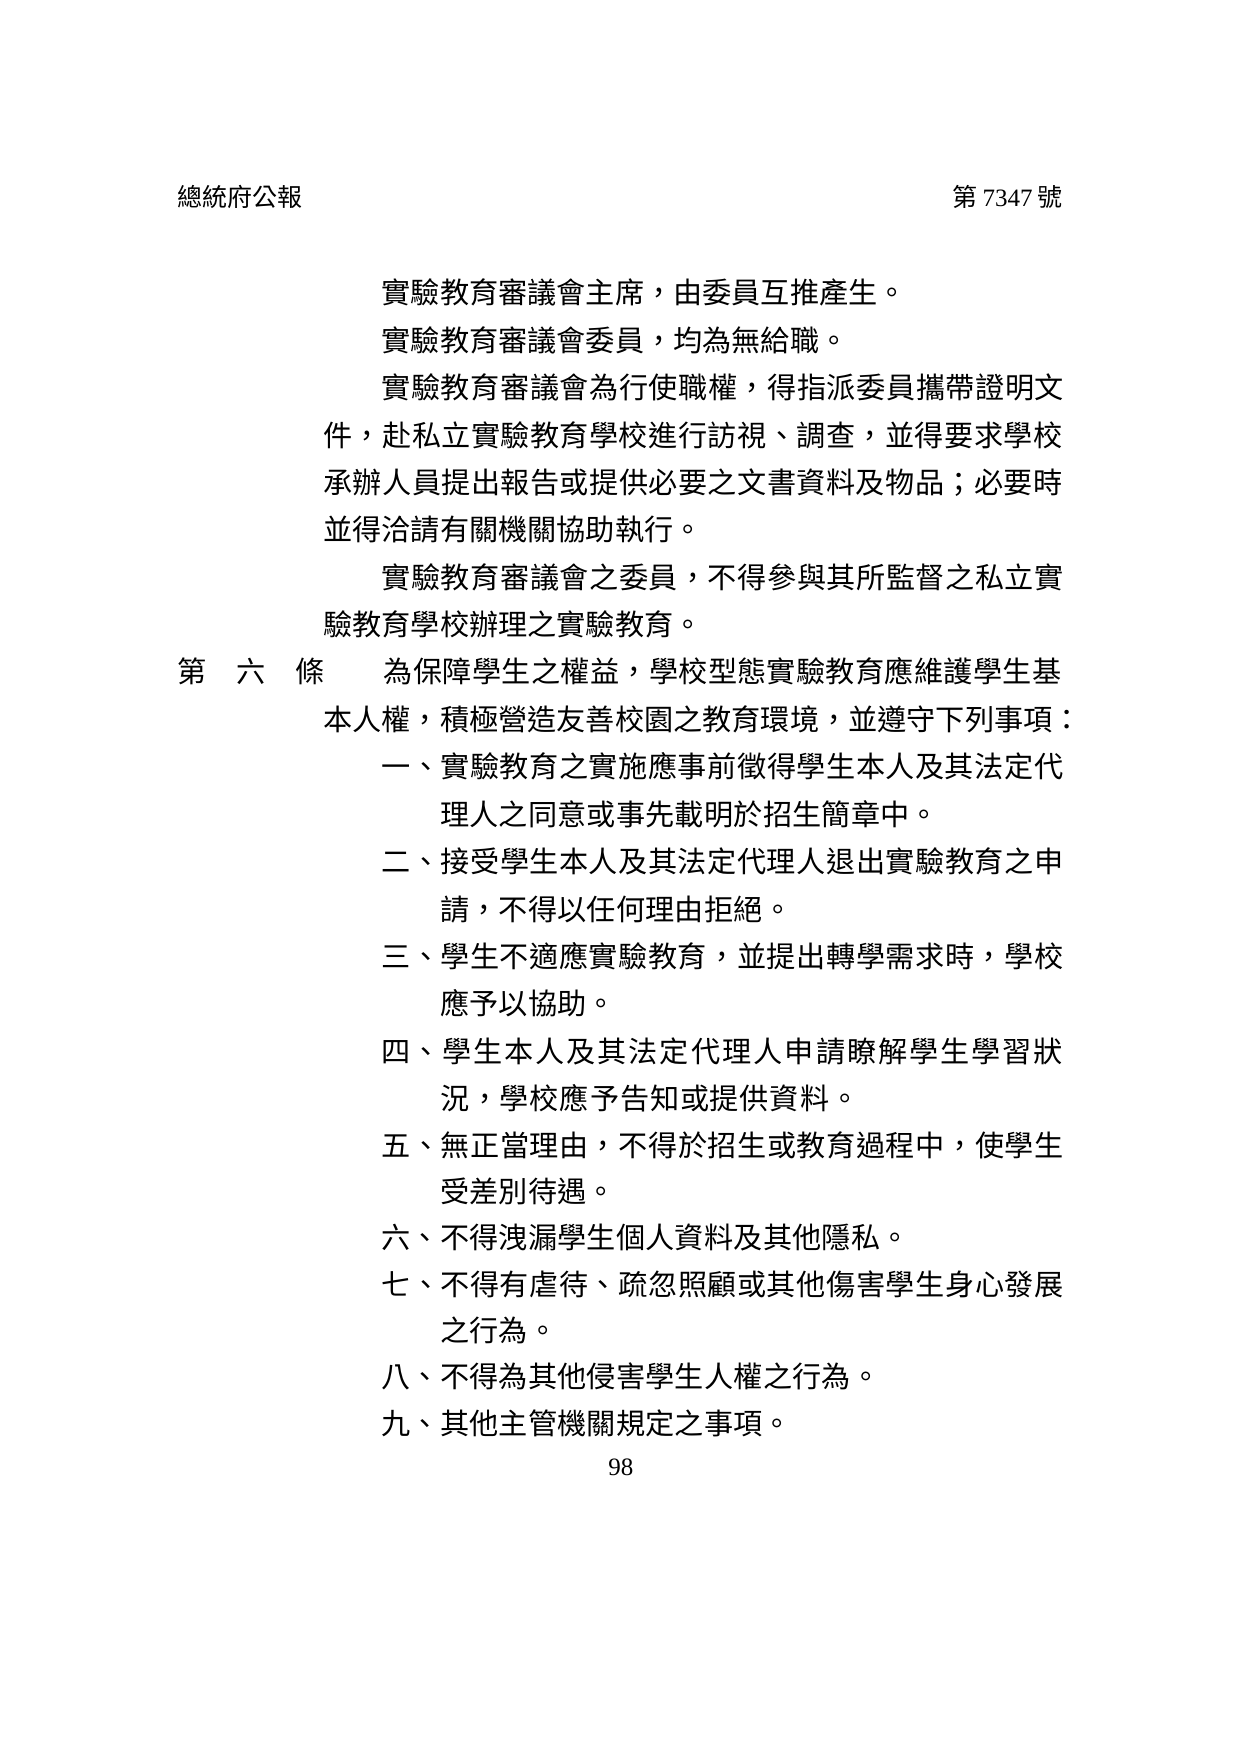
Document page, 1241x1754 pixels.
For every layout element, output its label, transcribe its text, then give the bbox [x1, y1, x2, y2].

text 五、無正當理由，不得於招生或教育過程中，使學生受差別待遇。 [381, 1119, 1064, 1212]
text 七、不得有虐待、疏忽照顧或其他傷害學生身心發展之行為。 [381, 1258, 1064, 1351]
text 八、不得為其他侵害學生人權之行為。 [381, 1351, 1064, 1397]
text 四、學生本人及其法定代理人申請瞭解學生學習狀況，學校應予告知或提供資料。 [381, 1024, 1064, 1119]
text 實驗教育審議會委員，均為無給職。 [323, 313, 1064, 361]
text 六、不得洩漏學生個人資料及其他隱私。 [381, 1212, 1064, 1258]
text 實驗教育審議會之委員，不得參與其所監督之私立實驗教育學校辦理之實驗教育。 [323, 550, 1064, 645]
text 一、實驗教育之實施應事前徵得學生本人及其法定代理人之同意或事先載明於招生簡章中。 [381, 740, 1064, 834]
text 實驗教育審議會主席，由委員互推產生。 [323, 266, 1064, 313]
text 第 六 條 為保障學生之權益，學校型態實驗教育應維護學生基本人權，積極營造友善校園之教育環境，並遵守下列事項： [177, 645, 1064, 740]
text 實驗教育審議會為行使職權，得指派委員攜帶證明文件，赴私立實驗教育學校進行訪視、調查，並得要求學校承辦人員提出報告或提供必要之文書資料及物品；必要時，並得洽請有關機關協助執行。 [323, 361, 1064, 550]
text 二、接受學生本人及其法定代理人退出實驗教育之申請，不得以任何理由拒絕。 [381, 834, 1064, 929]
text 三、學生不適應實驗教育，並提出轉學需求時，學校應予以協助。 [381, 929, 1064, 1024]
text 九、其他主管機關規定之事項。 [381, 1397, 1064, 1443]
